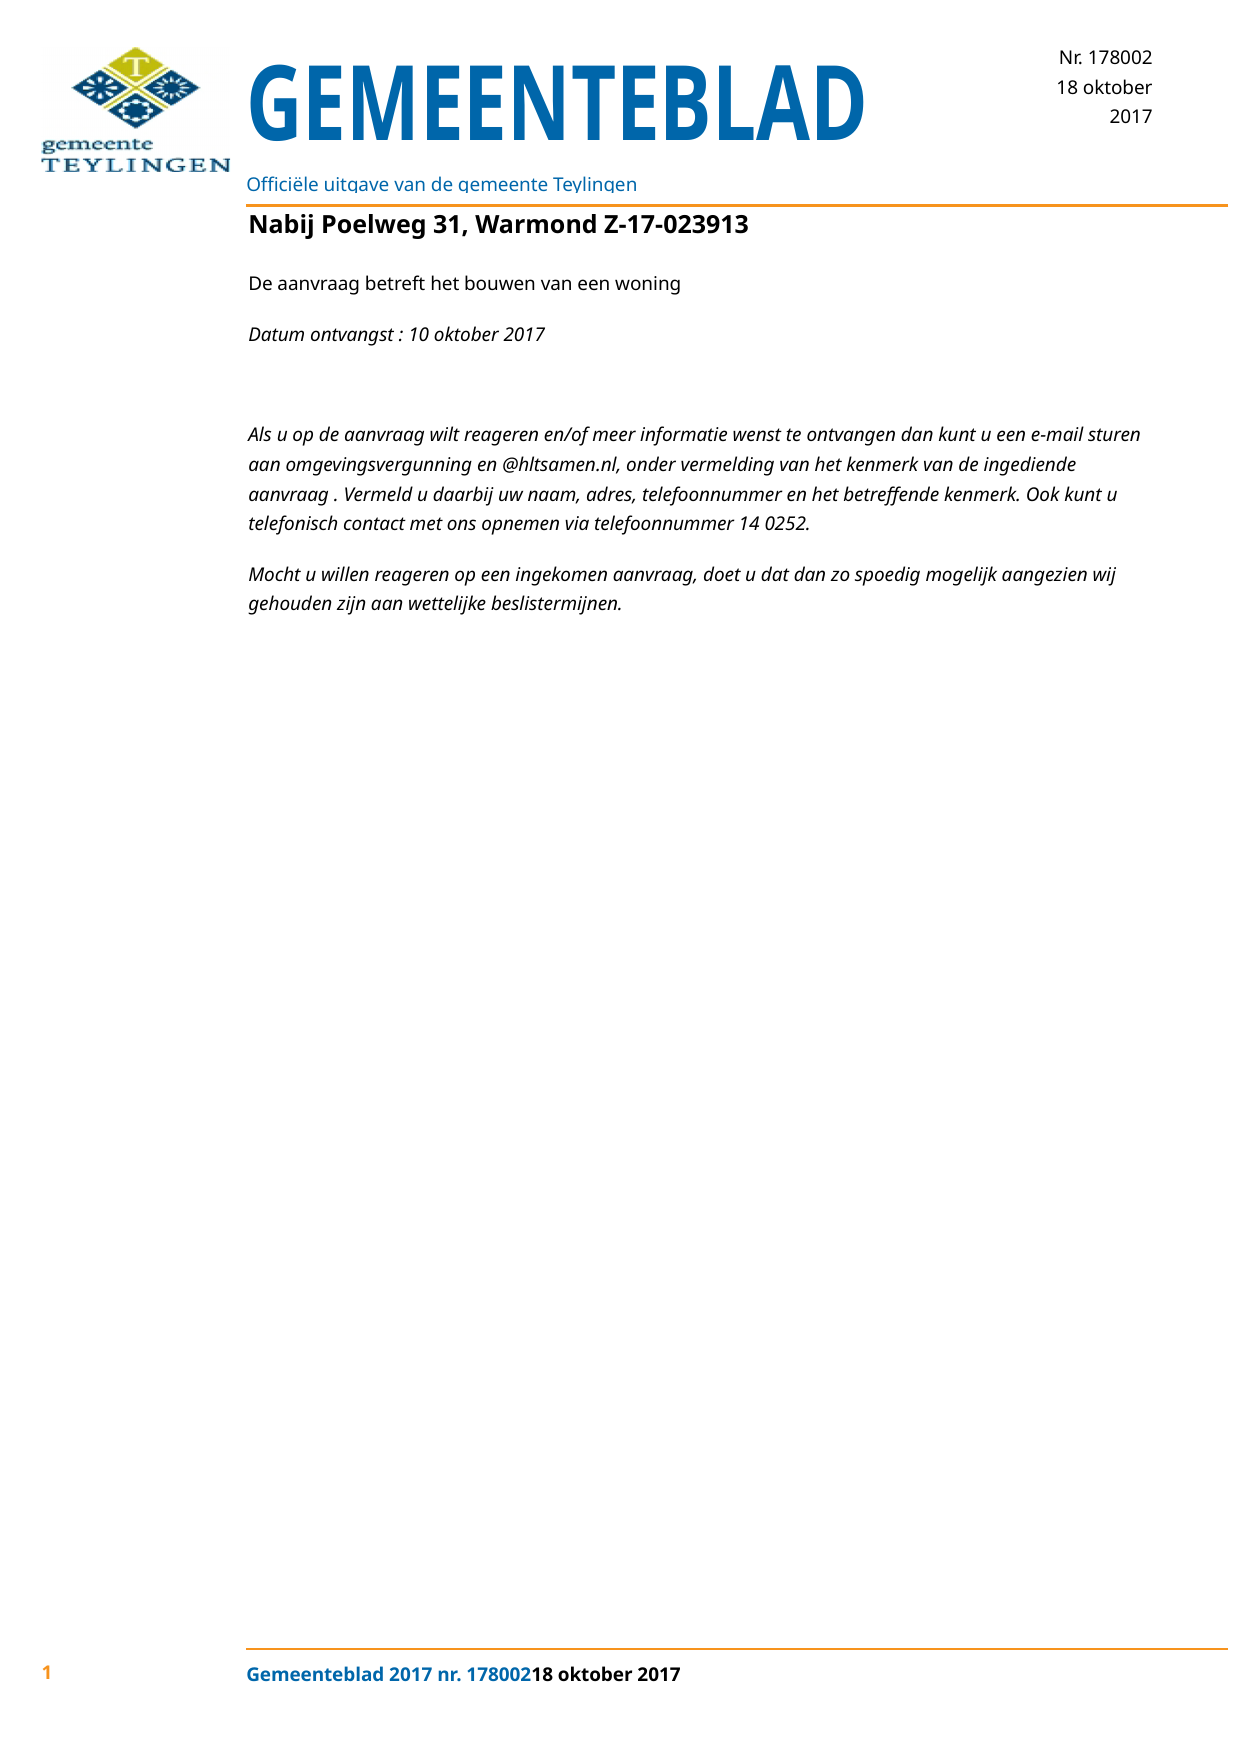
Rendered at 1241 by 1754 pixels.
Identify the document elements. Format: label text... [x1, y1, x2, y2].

text Datum ontvangst : 10 oktober 2017 [248, 321, 1152, 346]
picture [41, 47, 231, 172]
text Nabij Poelweg 31, Warmond Z-17-023913 [248, 207, 1152, 241]
text Als u op de aanvraag wilt reageren en/of meer informatie wenst te ontvangen dan kunt u een e-mail sturen aan omgevingsvergunning en @hltsamen.nl, onder vermelding van het kenmerk van de ingediende aanvraag . Vermeld u daarbij uw naam, adres, telefoonnummer en het betreffende kenmerk. Ook kunt u telefonisch contact met ons opnemen via telefoonnummer 14 0252. [248, 422, 1152, 536]
text Mocht u willen reageren op een ingekomen aanvraag, doet u dat dan zo spoedig mogelijk aangezien wij gehouden zijn aan wettelijke beslistermijnen. [248, 561, 1152, 616]
text De aanvraag betreft het bouwen van een woning [248, 270, 1152, 296]
